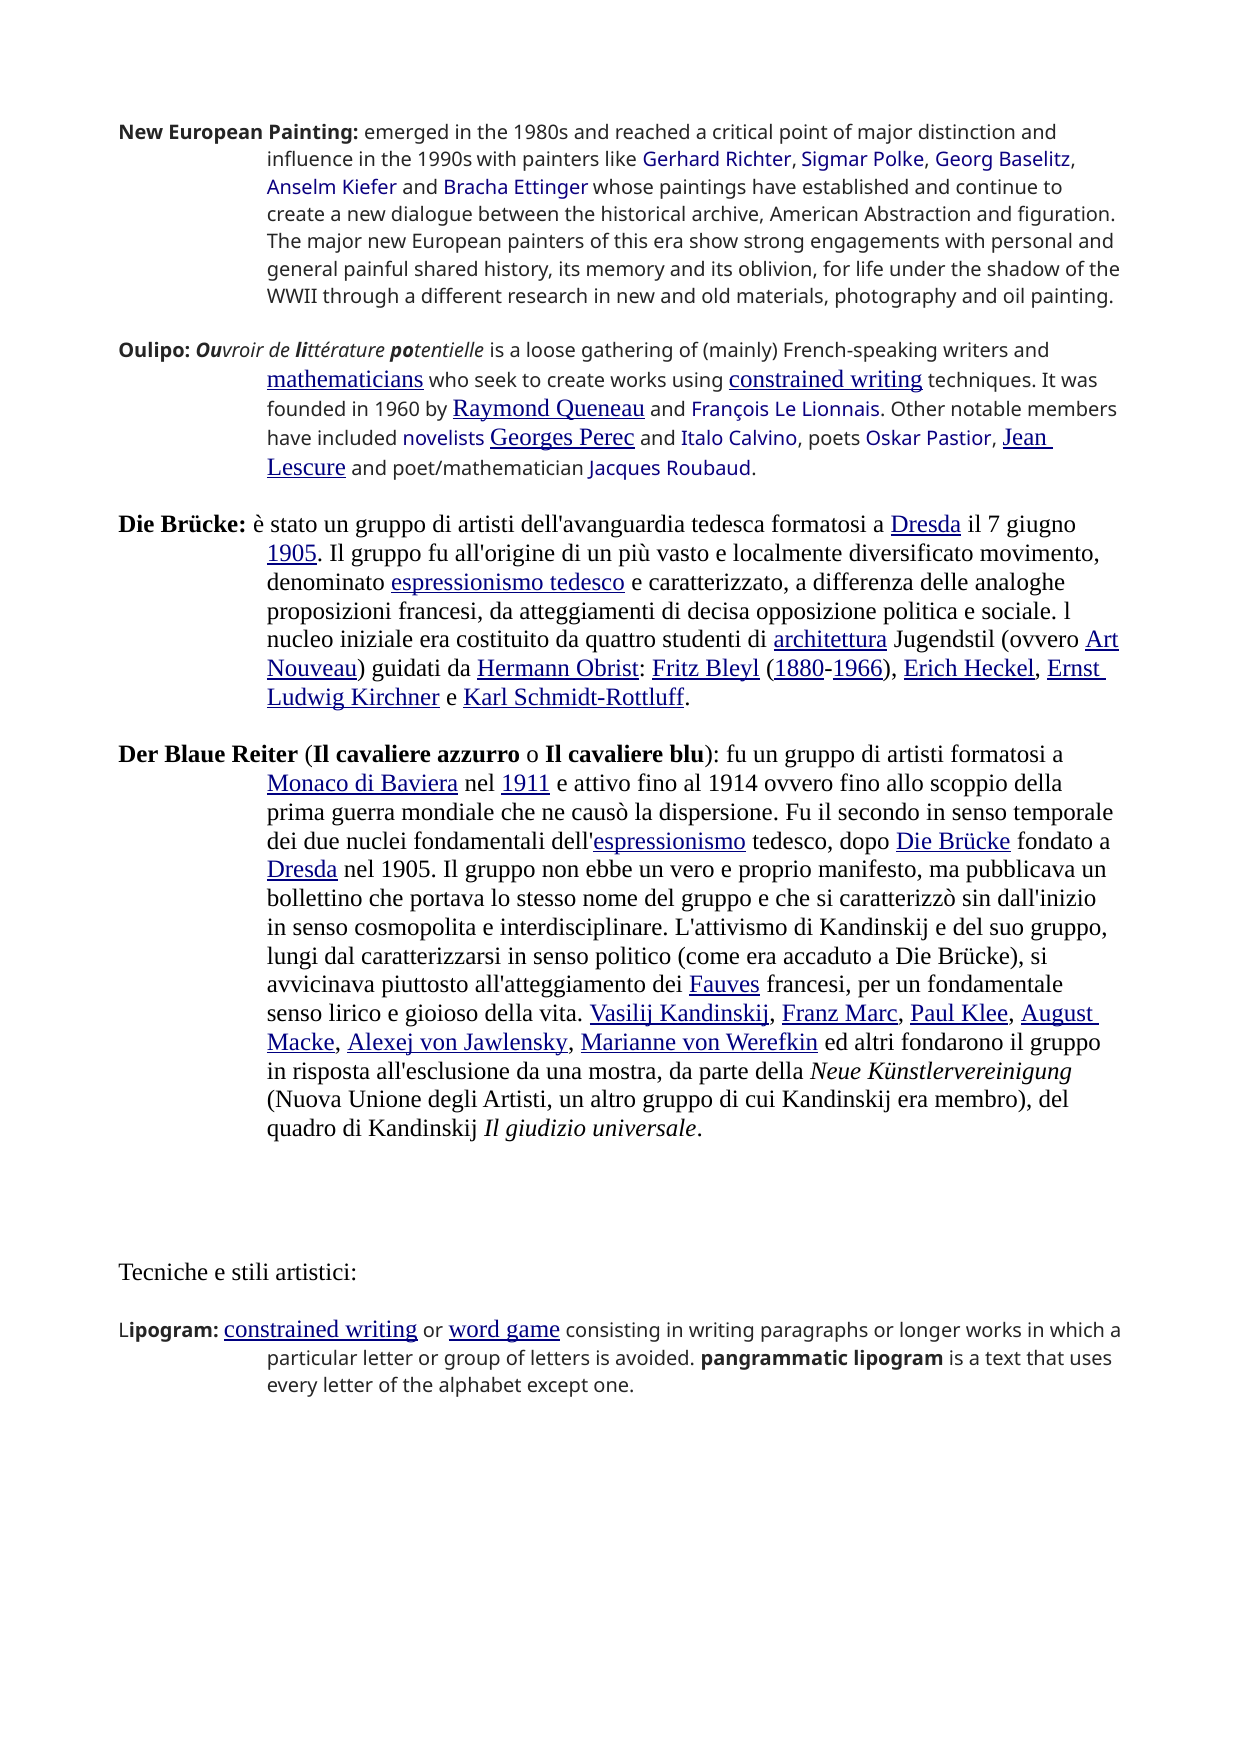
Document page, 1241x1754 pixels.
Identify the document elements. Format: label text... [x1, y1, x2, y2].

text Oulipo: Ouvroir de littérature potentielle is a loose gathering of (mainly) French-speaking writers and mathematicians who seek to create works using constrained writing techniques. It was founded in 1960 by Raymond Queneau and François Le Lionnais. Other notable members have included novelists Georges Perec and Italo Calvino, poets Oskar Pastior, Jean Lescure and poet/mathematician Jacques Roubaud. [118, 336, 1122, 481]
text Die Brücke: è stato un gruppo di artisti dell'avanguardia tedesca formatosi a Dresda il 7 giugno 1905. Il gruppo fu all'origine di un più vasto e localmente diversificato movimento, denominato espressionismo tedesco e caratterizzato, a differenza delle analoghe proposizioni francesi, da atteggiamenti di decisa opposizione politica e sociale. l nucleo iniziale era costituito da quattro studenti di architettura Jugendstil (ovvero Art Nouveau) guidati da Hermann Obrist: Fritz Bleyl (1880-1966), Erich Heckel, Ernst Ludwig Kirchner e Karl Schmidt-Rottluff. [118, 509, 1122, 711]
text Tecniche e stili artistici: [118, 1257, 1122, 1286]
text Lipogram: constrained writing or word game consisting in writing paragraphs or longer works in which a particular letter or group of letters is avoided. pangrammatic lipogram is a text that uses every letter of the alphabet except one. [118, 1314, 1122, 1398]
text New European Painting: emerged in the 1980s and reached a critical point of major distinction and influence in the 1990s with painters like Gerhard Richter, Sigmar Polke, Georg Baselitz, Anselm Kiefer and Bracha Ettinger whose paintings have established and continue to create a new dialogue between the historical archive, American Abstraction and figuration. The major new European painters of this era show strong engagements with personal and general painful shared history, its memory and its oblivion, for life under the shadow of the WWII through a different research in new and old materials, photography and oil painting. [118, 118, 1122, 309]
text Der Blaue Reiter (Il cavaliere azzurro o Il cavaliere blu): fu un gruppo di artisti formatosi a Monaco di Baviera nel 1911 e attivo fino al 1914 ovvero fino allo scoppio della prima guerra mondiale che ne causò la dispersione. Fu il secondo in senso temporale dei due nuclei fondamentali dell'espressionismo tedesco, dopo Die Brücke fondato a Dresda nel 1905. Il gruppo non ebbe un vero e proprio manifesto, ma pubblicava un bollettino che portava lo stesso nome del gruppo e che si caratterizzò sin dall'inizio in senso cosmopolita e interdisciplinare. L'attivismo di Kandinskij e del suo gruppo, lungi dal caratterizzarsi in senso politico (come era accaduto a Die Brücke), si avvicinava piuttosto all'atteggiamento dei Fauves francesi, per un fondamentale senso lirico e gioioso della vita. Vasilij Kandinskij, Franz Marc, Paul Klee, August Macke, Alexej von Jawlensky, Marianne von Werefkin ed altri fondarono il gruppo in risposta all'esclusione da una mostra, da parte della Neue Künstlervereinigung (Nuova Unione degli Artisti, un altro gruppo di cui Kandinskij era membro), del quadro di Kandinskij Il giudizio universale. [118, 739, 1122, 1142]
